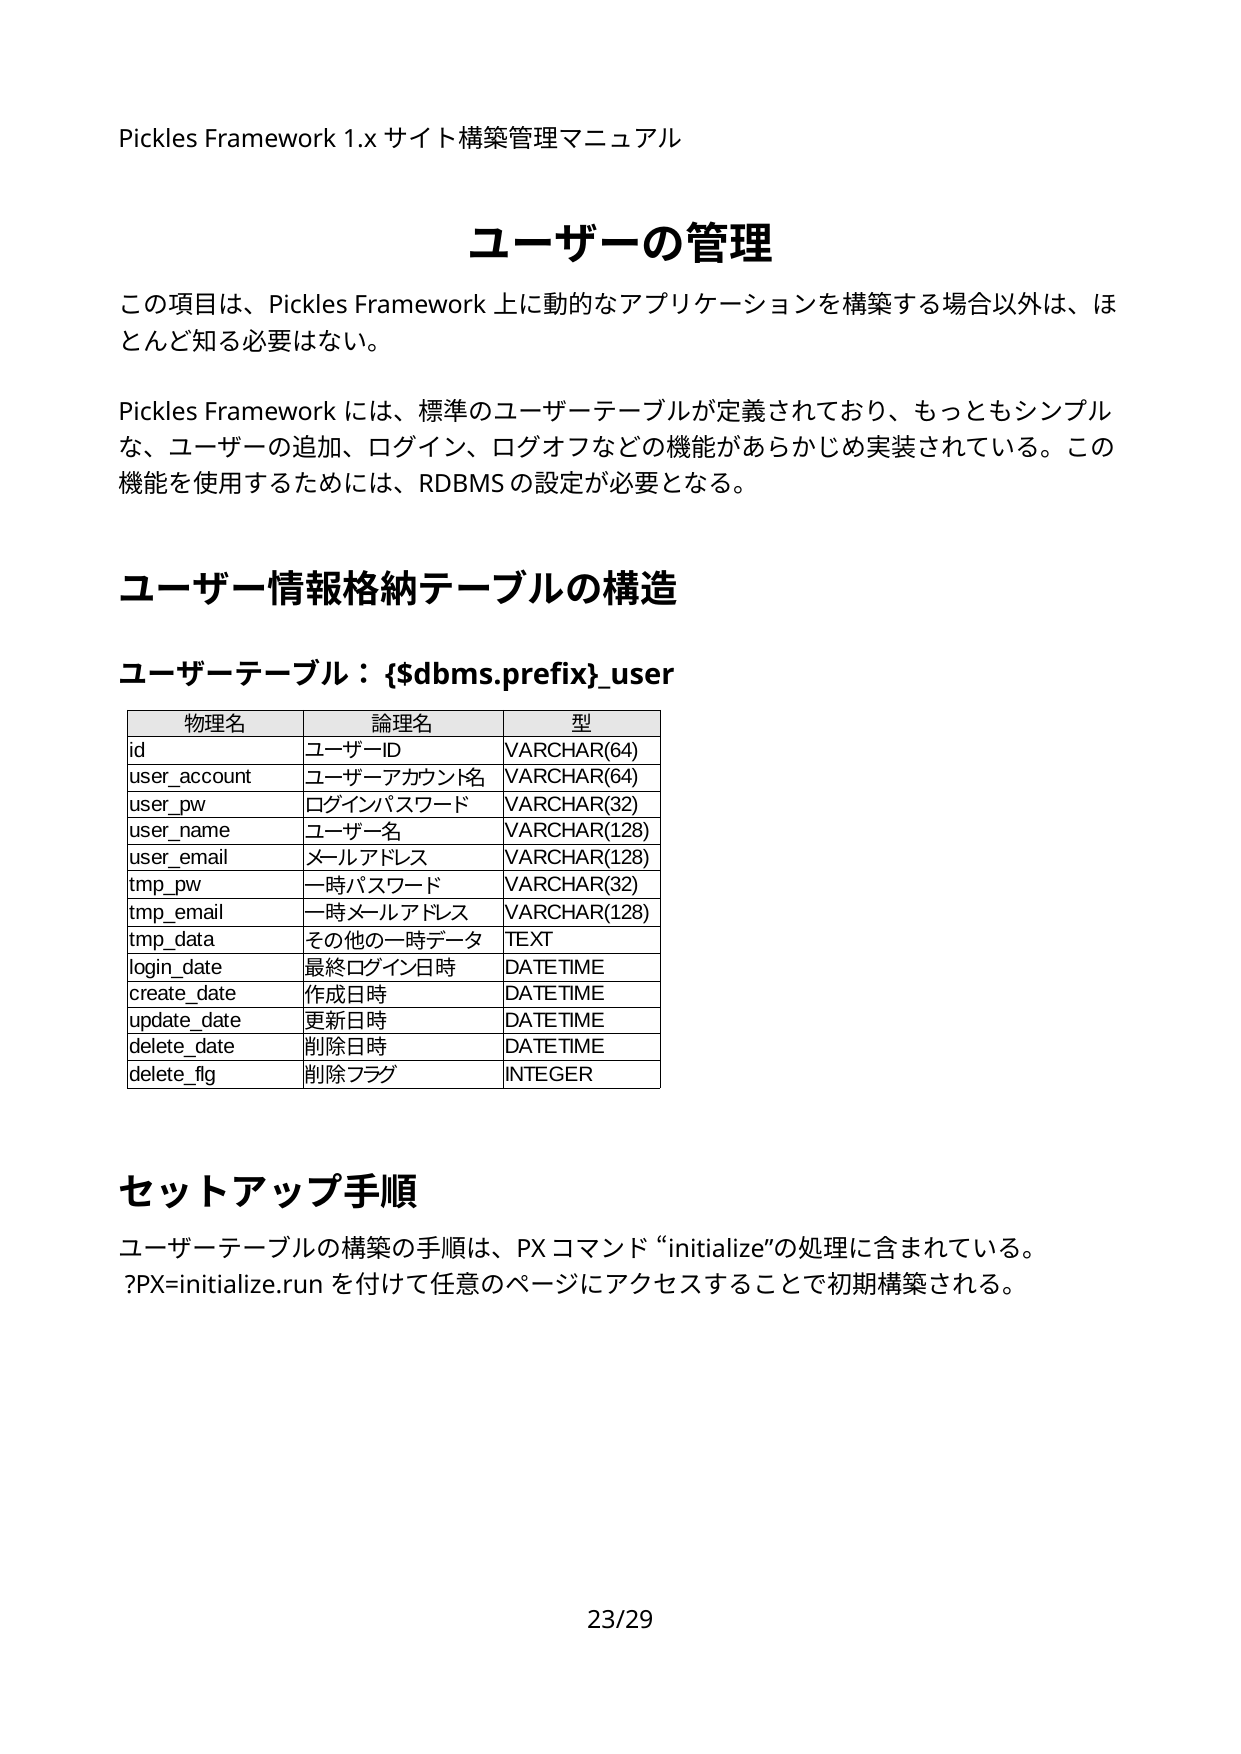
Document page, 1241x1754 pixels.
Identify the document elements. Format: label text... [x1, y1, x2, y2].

text ユーザーテーブルの構築の手順は、PXコマンド “initialize”の処理に含まれている。 [118, 1228, 1122, 1264]
subtitle セットアップ手順 [118, 1161, 1122, 1216]
text この項目は、Pickles Framework 上に動的なアプリケーションを構築する場合以外は、ほとんど知る必要はない。 [118, 285, 1122, 357]
subtitle ユーザー情報格納テーブルの構造 [118, 559, 1122, 613]
subtitle ユーザーテーブル： {$dbms.prefix}_user [118, 651, 1122, 693]
text Pickles Framework には、標準のユーザーテーブルが定義されており、もっともシンプルな、ユーザーの追加、ログイン、ログオフなどの機能があらかじめ実装されている。この機能を使用するためには、RDBMSの設定が必要となる。 [118, 391, 1122, 500]
text ?PX=initialize.run を付けて任意のページにアクセスすることで初期構築される。 [118, 1264, 1122, 1301]
subtitle ユーザーの管理 [118, 209, 1122, 272]
